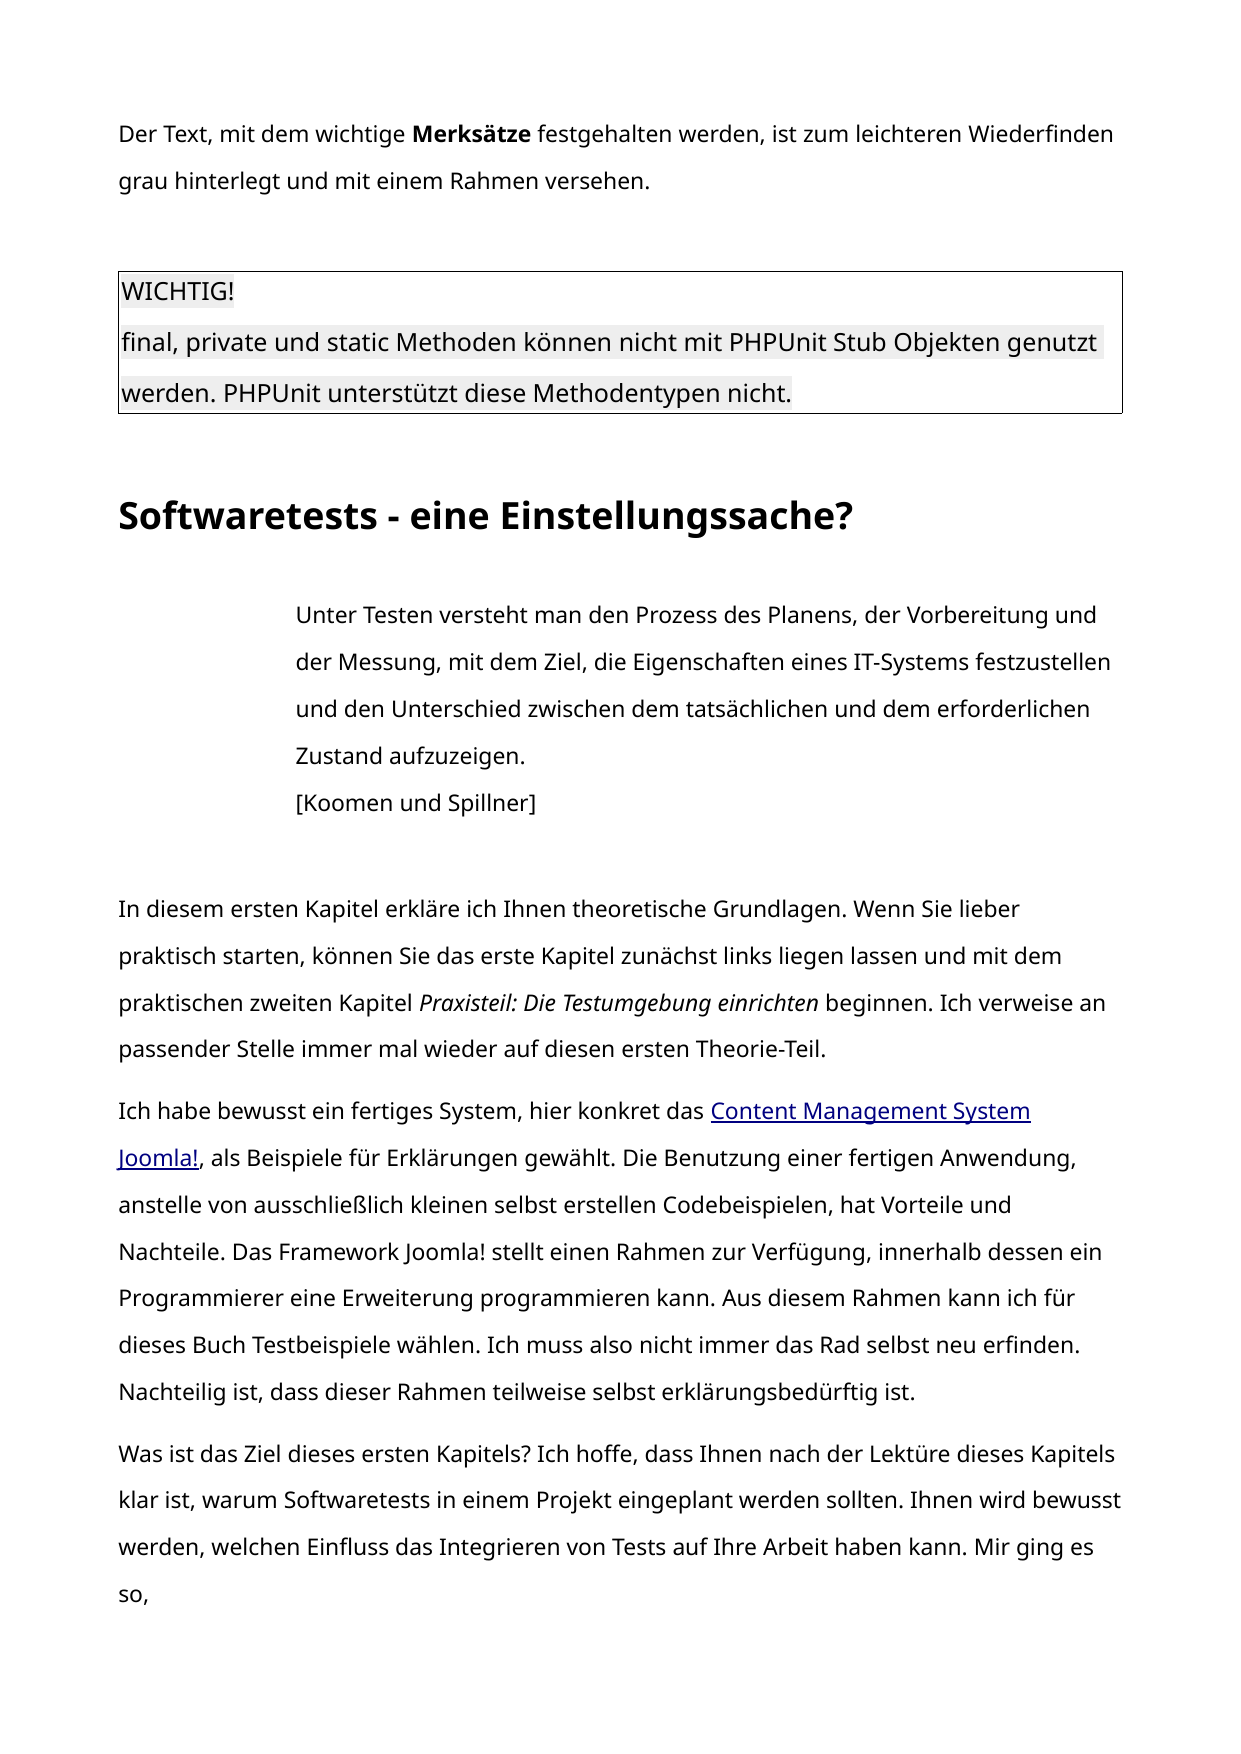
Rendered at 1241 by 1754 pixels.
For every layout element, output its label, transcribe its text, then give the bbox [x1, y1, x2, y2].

text Ich habe bewusst ein fertiges System, hier konkret das Content Management System Joomla!, als Beispiele für Erklärungen gewählt. Die Benutzung einer fertigen Anwendung, anstelle von ausschließlich kleinen selbst erstellen Codebeispielen, hat Vorteile und Nachteile. Das Framework Joomla! stellt einen Rahmen zur Verfügung, innerhalb dessen ein Programmierer eine Erweiterung programmieren kann. Aus diesem Rahmen kann ich für dieses Buch Testbeispiele wählen. Ich muss also nicht immer das Rad selbst neu erfinden. Nachteilig ist, dass dieser Rahmen teilweise selbst erklärungsbedürftig ist. [118, 1095, 1122, 1407]
text WICHTIG! final, private und static Methoden können nicht mit PHPUnit Stub Objekten genutzt werden. PHPUnit unterstützt diese Methodentypen nicht. [119, 272, 1122, 413]
text Unter Testen versteht man den Prozess des Planens, der Vorbereitung und der Messung, mit dem Ziel, die Eigenschaften eines IT-Systems festzustellen und den Unterschied zwischen dem tatsächlichen und dem erforderlichen Zustand aufzuzeigen. [Koomen und Spillner] [295, 599, 1122, 818]
text Der Text, mit dem wichtige Merksätze festgehalten werden, ist zum leichteren Wiederfinden grau hinterlegt und mit einem Rahmen versehen. [118, 118, 1122, 196]
text In diesem ersten Kapitel erkläre ich Ihnen theoretische Grundlagen. Wenn Sie lieber praktisch starten, können Sie das erste Kapitel zunächst links liegen lassen und mit dem praktischen zweiten Kapitel Praxisteil: Die Testumgebung einrichten beginnen. Ich verweise an passender Stelle immer mal wieder auf diesen ersten Theorie-Teil. [118, 893, 1122, 1064]
text Was ist das Ziel dieses ersten Kapitels? Ich hoffe, dass Ihnen nach der Lektüre dieses Kapitels klar ist, warum Softwaretests in einem Projekt eingeplant werden sollten. Ihnen wird bewusst werden, welchen Einfluss das Integrieren von Tests auf Ihre Arbeit haben kann. Mir ging es so, [118, 1437, 1122, 1609]
subtitle Softwaretests - eine Einstellungssache? [118, 489, 1122, 540]
